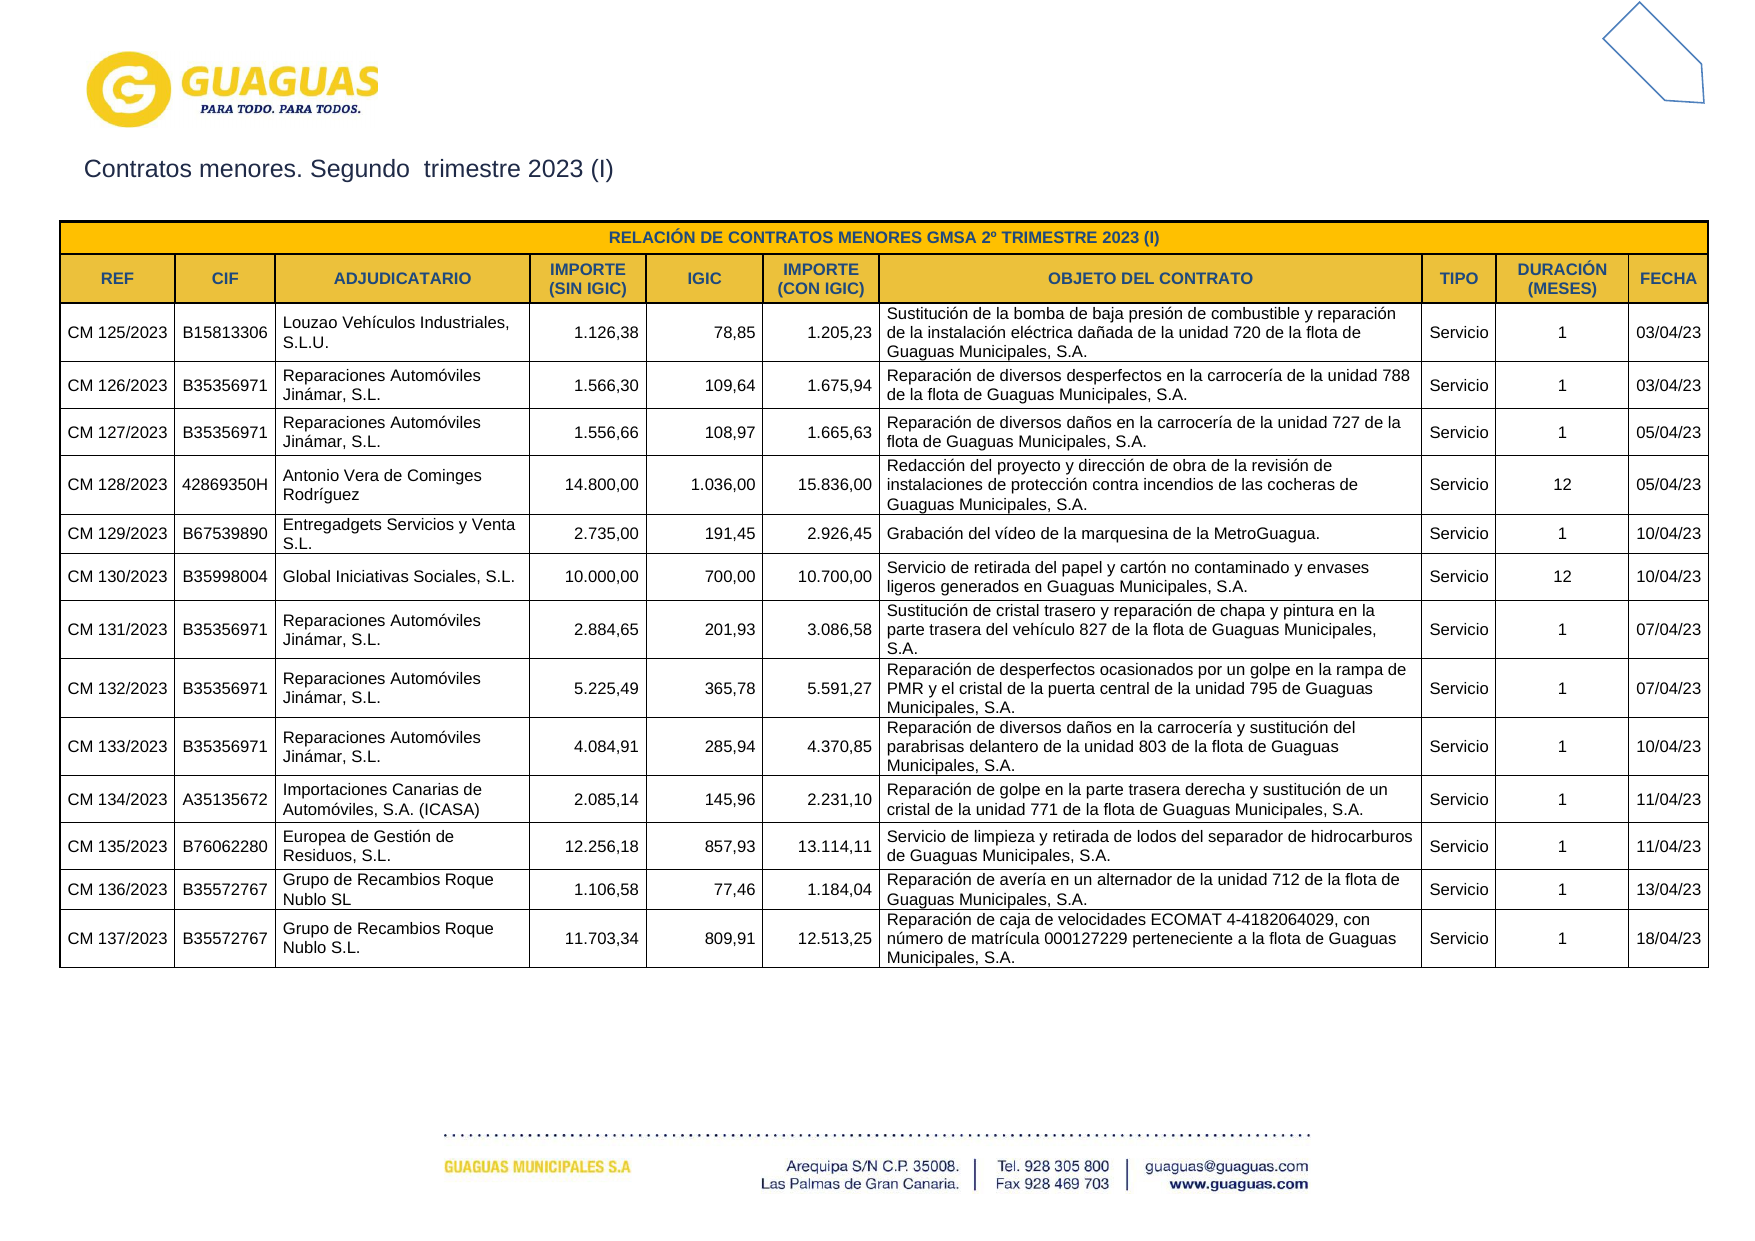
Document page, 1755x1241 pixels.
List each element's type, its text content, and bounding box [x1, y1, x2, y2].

picture [443, 1134, 1311, 1194]
table_cell FECHA [1629, 255, 1707, 302]
table_cell 2.735,00 [530, 515, 646, 553]
table_header RELACIÓN DE CONTRATOS MENORES GMSA 2º TRIMESTRE 2023 (I) [61, 223, 1707, 253]
table_cell Servicio de retirada del papel y cartón no contaminado y envases ligeros generados en Guaguas Municipales, S.A. [880, 554, 1421, 600]
table_cell 201,93 [647, 601, 762, 658]
table_cell CM 128/2023 [61, 456, 174, 513]
table_cell Europea de Gestión de Residuos, S.L. [276, 823, 529, 869]
table_cell Reparaciones Automóviles Jinámar, S.L. [276, 362, 529, 408]
table_cell Servicio [1422, 718, 1495, 775]
table_cell 1.665,63 [763, 409, 879, 455]
table_cell CM 134/2023 [61, 776, 174, 822]
table_cell CM 136/2023 [61, 870, 174, 908]
table_cell 4.084,91 [530, 718, 646, 775]
table_cell Servicio de limpieza y retirada de lodos del separador de hidrocarburos de Guaguas Municipales, S.A. [880, 823, 1421, 869]
table_cell REF [61, 255, 174, 302]
table_cell CM 131/2023 [61, 601, 174, 658]
table_cell Entregadgets Servicios y Venta S.L. [276, 515, 529, 553]
table_cell 365,78 [647, 659, 762, 717]
table_cell Servicio [1422, 870, 1495, 908]
table_cell 1.106,58 [530, 870, 646, 908]
table_cell CM 127/2023 [61, 409, 174, 455]
table_cell 13/04/23 [1629, 870, 1708, 908]
table_cell Global Iniciativas Sociales, S.L. [276, 554, 529, 600]
table_cell CM 132/2023 [61, 659, 174, 717]
table_cell CM 126/2023 [61, 362, 174, 408]
table_cell CM 129/2023 [61, 515, 174, 553]
table_cell Louzao Vehículos Industriales, S.L.U. [276, 304, 529, 361]
table_cell B35356971 [175, 601, 275, 658]
table_cell 05/04/23 [1629, 409, 1708, 455]
table_cell Sustitución de la bomba de baja presión de combustible y reparación de la instalación eléctrica dañada de la unidad 720 de la flota de Guaguas Municipales, S.A. [880, 304, 1421, 361]
table_cell 14.800,00 [530, 456, 646, 513]
table_cell 857,93 [647, 823, 762, 869]
table_cell 78,85 [647, 304, 762, 361]
table_cell 1.556,66 [530, 409, 646, 455]
table_cell IGIC [647, 255, 762, 302]
table_cell 2.085,14 [530, 776, 646, 822]
table_cell 809,91 [647, 910, 762, 967]
table_cell 1 [1496, 776, 1628, 822]
table_cell Reparación de golpe en la parte trasera derecha y sustitución de un cristal de la unidad 771 de la flota de Guaguas Municipales, S.A. [880, 776, 1421, 822]
table_cell 07/04/23 [1629, 659, 1708, 717]
table_cell TIPO [1423, 255, 1495, 302]
table_cell Servicio [1422, 823, 1495, 869]
table_cell CM 125/2023 [61, 304, 174, 361]
table_cell Reparaciones Automóviles Jinámar, S.L. [276, 601, 529, 658]
table_cell 1.566,30 [530, 362, 646, 408]
table_cell B76062280 [175, 823, 275, 869]
table_cell 12.513,25 [763, 910, 879, 967]
table_cell CM 133/2023 [61, 718, 174, 775]
table_cell 12.256,18 [530, 823, 646, 869]
table_cell Reparaciones Automóviles Jinámar, S.L. [276, 409, 529, 455]
table_cell B35356971 [175, 362, 275, 408]
table_cell Reparación de caja de velocidades ECOMAT 4-4182064029, con número de matrícula 000127229 perteneciente a la flota de Guaguas Municipales, S.A. [880, 910, 1421, 967]
table_cell 07/04/23 [1629, 601, 1708, 658]
table_cell 2.926,45 [763, 515, 879, 553]
table_cell Redacción del proyecto y dirección de obra de la revisión de instalaciones de protección contra incendios de las cocheras de Guaguas Municipales, S.A. [880, 456, 1421, 513]
table_cell 3.086,58 [763, 601, 879, 658]
table_cell B35356971 [175, 718, 275, 775]
table_cell 5.225,49 [530, 659, 646, 717]
table_cell 1 [1496, 910, 1628, 967]
table_cell Servicio [1422, 456, 1495, 513]
table_cell 2.884,65 [530, 601, 646, 658]
table_cell Reparación de diversos daños en la carrocería y sustitución del parabrisas delantero de la unidad 803 de la flota de Guaguas Municipales, S.A. [880, 718, 1421, 775]
table_cell 108,97 [647, 409, 762, 455]
table_cell Reparación de diversos desperfectos en la carrocería de la unidad 788 de la flota de Guaguas Municipales, S.A. [880, 362, 1421, 408]
table_cell Reparaciones Automóviles Jinámar, S.L. [276, 718, 529, 775]
table_cell B67539890 [175, 515, 275, 553]
table_cell Reparación de diversos daños en la carrocería de la unidad 727 de la flota de Guaguas Municipales, S.A. [880, 409, 1421, 455]
table_cell Importaciones Canarias de Automóviles, S.A. (ICASA) [276, 776, 529, 822]
table_cell 1 [1496, 409, 1628, 455]
table_cell 5.591,27 [763, 659, 879, 717]
table_cell Grupo de Recambios Roque Nublo S.L. [276, 910, 529, 967]
table_cell 1.205,23 [763, 304, 879, 361]
table_cell 10.000,00 [530, 554, 646, 600]
table_cell 13.114,11 [763, 823, 879, 869]
table_cell Servicio [1422, 409, 1495, 455]
table_cell CM 130/2023 [61, 554, 174, 600]
table_cell 1 [1496, 515, 1628, 553]
table_cell 12 [1496, 554, 1628, 600]
table_cell CIF [176, 255, 274, 302]
table_cell B35356971 [175, 659, 275, 717]
table_cell Servicio [1422, 554, 1495, 600]
table_cell B35572767 [175, 870, 275, 908]
table_cell 10.700,00 [763, 554, 879, 600]
table_cell IMPORTE (SIN IGIC) [531, 255, 645, 302]
table_cell 2.231,10 [763, 776, 879, 822]
table_cell 12 [1496, 456, 1628, 513]
table_cell 1.036,00 [647, 456, 762, 513]
table_cell 03/04/23 [1629, 362, 1708, 408]
table_cell B35998004 [175, 554, 275, 600]
table_cell 03/04/23 [1629, 304, 1708, 361]
table_cell CM 135/2023 [61, 823, 174, 869]
table_cell 42869350H [175, 456, 275, 513]
table_cell IMPORTE (CON IGIC) [764, 255, 878, 302]
table_cell 10/04/23 [1629, 515, 1708, 553]
table_cell Reparaciones Automóviles Jinámar, S.L. [276, 659, 529, 717]
table_cell 1.675,94 [763, 362, 879, 408]
table_cell 191,45 [647, 515, 762, 553]
table_cell 1 [1496, 718, 1628, 775]
table_cell 285,94 [647, 718, 762, 775]
table_cell 11/04/23 [1629, 823, 1708, 869]
table_cell 10/04/23 [1629, 554, 1708, 600]
table_cell Antonio Vera de Cominges Rodríguez [276, 456, 529, 513]
table_cell Reparación de avería en un alternador de la unidad 712 de la flota de Guaguas Municipales, S.A. [880, 870, 1421, 908]
table_cell B15813306 [175, 304, 275, 361]
text Contratos menores. Segundo trimestre 2023 (I) [84, 154, 1694, 183]
table_cell B35356971 [175, 409, 275, 455]
table_cell Grupo de Recambios Roque Nublo SL [276, 870, 529, 908]
table_cell 1 [1496, 362, 1628, 408]
table_cell OBJETO DEL CONTRATO [880, 255, 1421, 302]
table_cell DURACIÓN (MESES) [1497, 255, 1628, 302]
table_cell B35572767 [175, 910, 275, 967]
table_cell Servicio [1422, 362, 1495, 408]
table_cell Servicio [1422, 910, 1495, 967]
table_cell 05/04/23 [1629, 456, 1708, 513]
table_cell 145,96 [647, 776, 762, 822]
table_cell 11.703,34 [530, 910, 646, 967]
table_cell Reparación de desperfectos ocasionados por un golpe en la rampa de PMR y el cristal de la puerta central de la unidad 795 de Guaguas Municipales, S.A. [880, 659, 1421, 717]
table_cell 700,00 [647, 554, 762, 600]
table_cell Servicio [1422, 776, 1495, 822]
table_cell 15.836,00 [763, 456, 879, 513]
table_cell A35135672 [175, 776, 275, 822]
table_cell 1 [1496, 304, 1628, 361]
table_cell 109,64 [647, 362, 762, 408]
table_cell 1.126,38 [530, 304, 646, 361]
table_cell ADJUDICATARIO [276, 255, 529, 302]
table_cell 1 [1496, 870, 1628, 908]
table_cell 18/04/23 [1629, 910, 1708, 967]
picture [86, 51, 378, 128]
table_cell 11/04/23 [1629, 776, 1708, 822]
table_cell 1 [1496, 659, 1628, 717]
table_cell Servicio [1422, 515, 1495, 553]
table_cell Servicio [1422, 659, 1495, 717]
table_cell Servicio [1422, 601, 1495, 658]
table_cell 1.184,04 [763, 870, 879, 908]
table_cell CM 137/2023 [61, 910, 174, 967]
table_cell 10/04/23 [1629, 718, 1708, 775]
table_cell Grabación del vídeo de la marquesina de la MetroGuagua. [880, 515, 1421, 553]
table_cell Servicio [1422, 304, 1495, 361]
table_cell 77,46 [647, 870, 762, 908]
table_cell Sustitución de cristal trasero y reparación de chapa y pintura en la parte trasera del vehículo 827 de la flota de Guaguas Municipales, S.A. [880, 601, 1421, 658]
table_cell 1 [1496, 823, 1628, 869]
table_cell 1 [1496, 601, 1628, 658]
table_cell 4.370,85 [763, 718, 879, 775]
